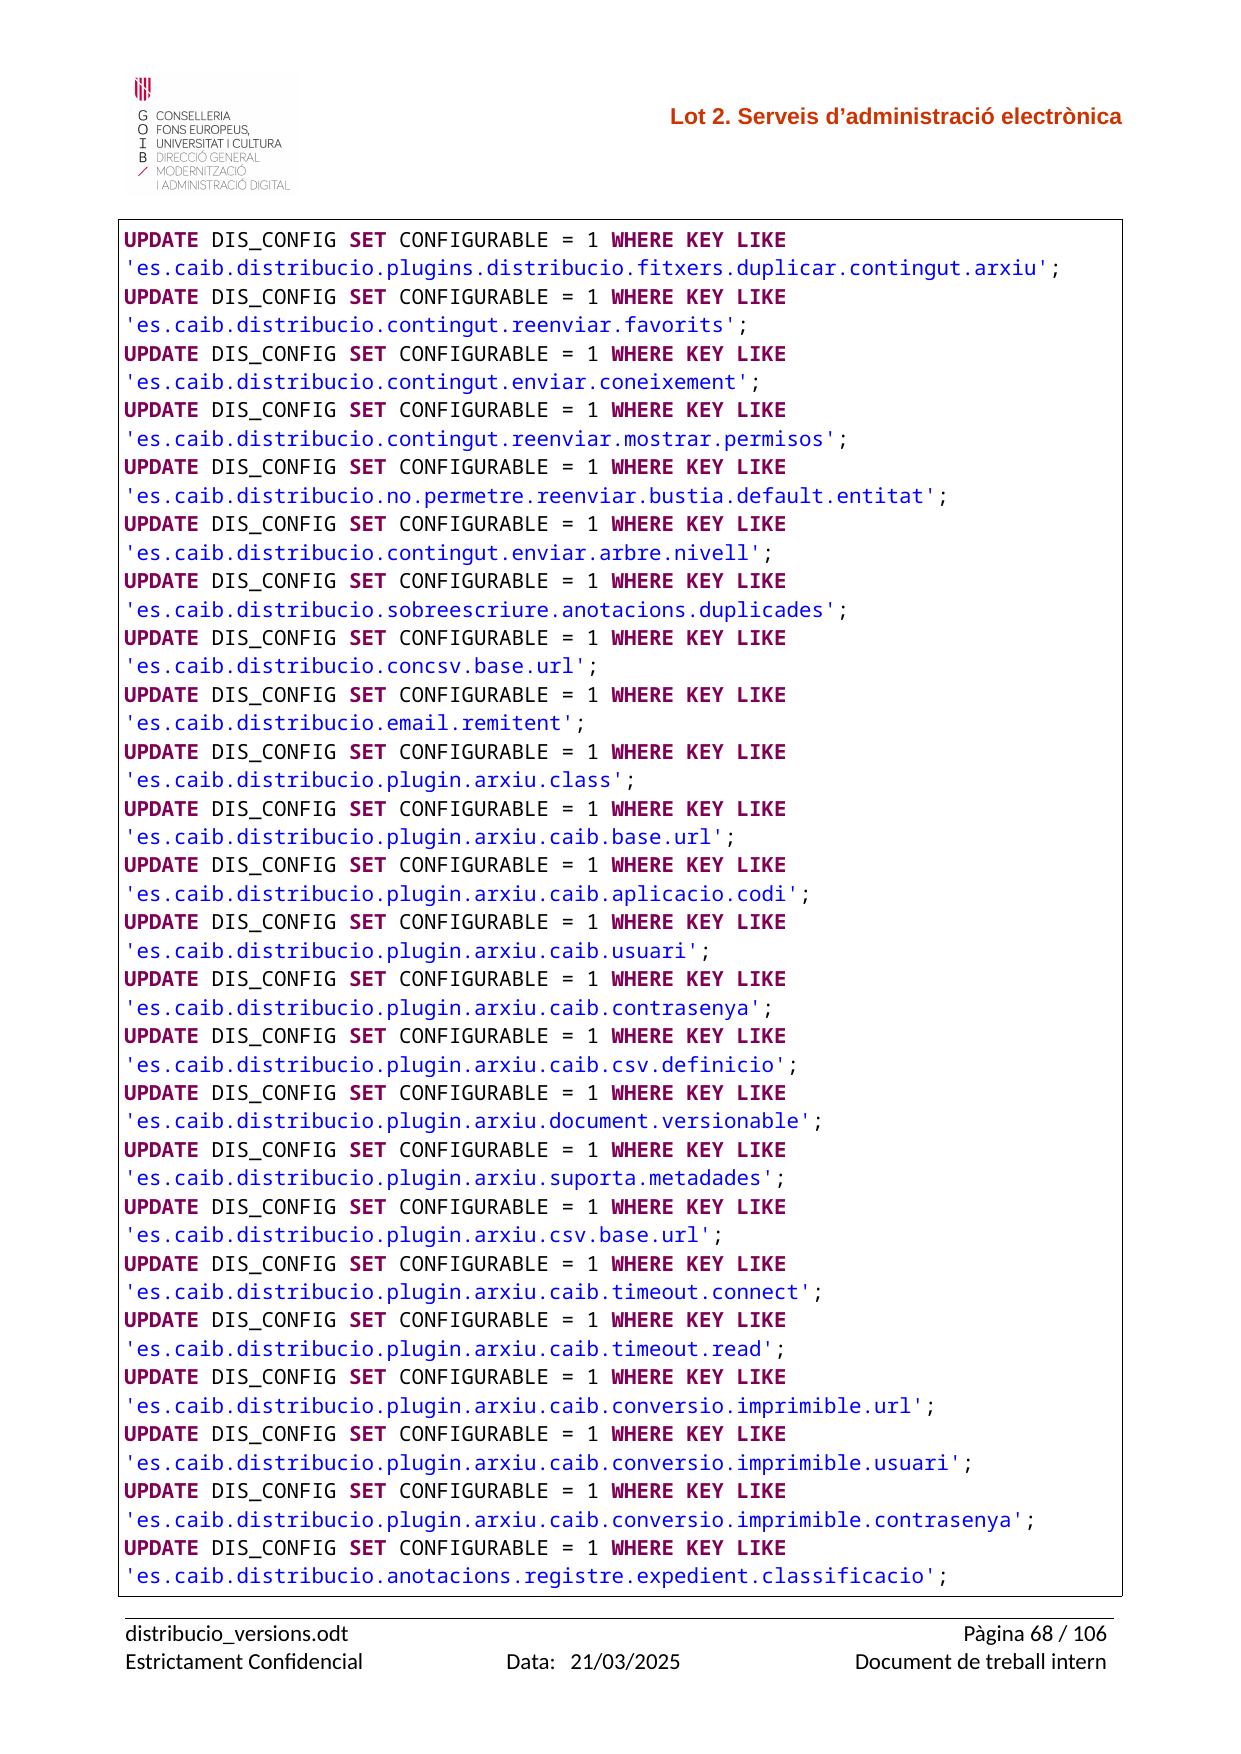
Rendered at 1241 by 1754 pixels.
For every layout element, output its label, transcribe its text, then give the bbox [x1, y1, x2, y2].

picture [126, 70, 299, 197]
table_header UPDATE DIS_CONFIG SET CONFIGURABLE = 1 WHERE KEY LIKE 'es.caib.distribucio.plugins.distribucio.fitxers.duplicar.contingut.arxiu'; UPDATE DIS_CONFIG SET CONFIGURABLE = 1 WHERE KEY LIKE 'es.caib.distribucio.contingut.reenviar.favorits'; UPDATE DIS_CONFIG SET CONFIGURABLE = 1 WHERE KEY LIKE 'es.caib.distribucio.contingut.enviar.coneixement'; UPDATE DIS_CONFIG SET CONFIGURABLE = 1 WHERE KEY LIKE 'es.caib.distribucio.contingut.reenviar.mostrar.permisos'; UPDATE DIS_CONFIG SET CONFIGURABLE = 1 WHERE KEY LIKE 'es.caib.distribucio.no.permetre.reenviar.bustia.default.entitat'; UPDATE DIS_CONFIG SET CONFIGURABLE = 1 WHERE KEY LIKE 'es.caib.distribucio.contingut.enviar.arbre.nivell'; UPDATE DIS_CONFIG SET CONFIGURABLE = 1 WHERE KEY LIKE 'es.caib.distribucio.sobreescriure.anotacions.duplicades'; UPDATE DIS_CONFIG SET CONFIGURABLE = 1 WHERE KEY LIKE 'es.caib.distribucio.concsv.base.url'; UPDATE DIS_CONFIG SET CONFIGURABLE = 1 WHERE KEY LIKE 'es.caib.distribucio.email.remitent'; UPDATE DIS_CONFIG SET CONFIGURABLE = 1 WHERE KEY LIKE 'es.caib.distribucio.plugin.arxiu.class'; UPDATE DIS_CONFIG SET CONFIGURABLE = 1 WHERE KEY LIKE 'es.caib.distribucio.plugin.arxiu.caib.base.url'; UPDATE DIS_CONFIG SET CONFIGURABLE = 1 WHERE KEY LIKE 'es.caib.distribucio.plugin.arxiu.caib.aplicacio.codi'; UPDATE DIS_CONFIG SET CONFIGURABLE = 1 WHERE KEY LIKE 'es.caib.distribucio.plugin.arxiu.caib.usuari'; UPDATE DIS_CONFIG SET CONFIGURABLE = 1 WHERE KEY LIKE 'es.caib.distribucio.plugin.arxiu.caib.contrasenya'; UPDATE DIS_CONFIG SET CONFIGURABLE = 1 WHERE KEY LIKE 'es.caib.distribucio.plugin.arxiu.caib.csv.definicio'; UPDATE DIS_CONFIG SET CONFIGURABLE = 1 WHERE KEY LIKE 'es.caib.distribucio.plugin.arxiu.document.versionable'; UPDATE DIS_CONFIG SET CONFIGURABLE = 1 WHERE KEY LIKE 'es.caib.distribucio.plugin.arxiu.suporta.metadades'; UPDATE DIS_CONFIG SET CONFIGURABLE = 1 WHERE KEY LIKE 'es.caib.distribucio.plugin.arxiu.csv.base.url'; UPDATE DIS_CONFIG SET CONFIGURABLE = 1 WHERE KEY LIKE 'es.caib.distribucio.plugin.arxiu.caib.timeout.connect'; UPDATE DIS_CONFIG SET CONFIGURABLE = 1 WHERE KEY LIKE 'es.caib.distribucio.plugin.arxiu.caib.timeout.read'; UPDATE DIS_CONFIG SET CONFIGURABLE = 1 WHERE KEY LIKE 'es.caib.distribucio.plugin.arxiu.caib.conversio.imprimible.url'; UPDATE DIS_CONFIG SET CONFIGURABLE = 1 WHERE KEY LIKE 'es.caib.distribucio.plugin.arxiu.caib.conversio.imprimible.usuari'; UPDATE DIS_CONFIG SET CONFIGURABLE = 1 WHERE KEY LIKE 'es.caib.distribucio.plugin.arxiu.caib.conversio.imprimible.contrasenya'; UPDATE DIS_CONFIG SET CONFIGURABLE = 1 WHERE KEY LIKE 'es.caib.distribucio.anotacions.registre.expedient.classificacio'; [119, 220, 1122, 1596]
